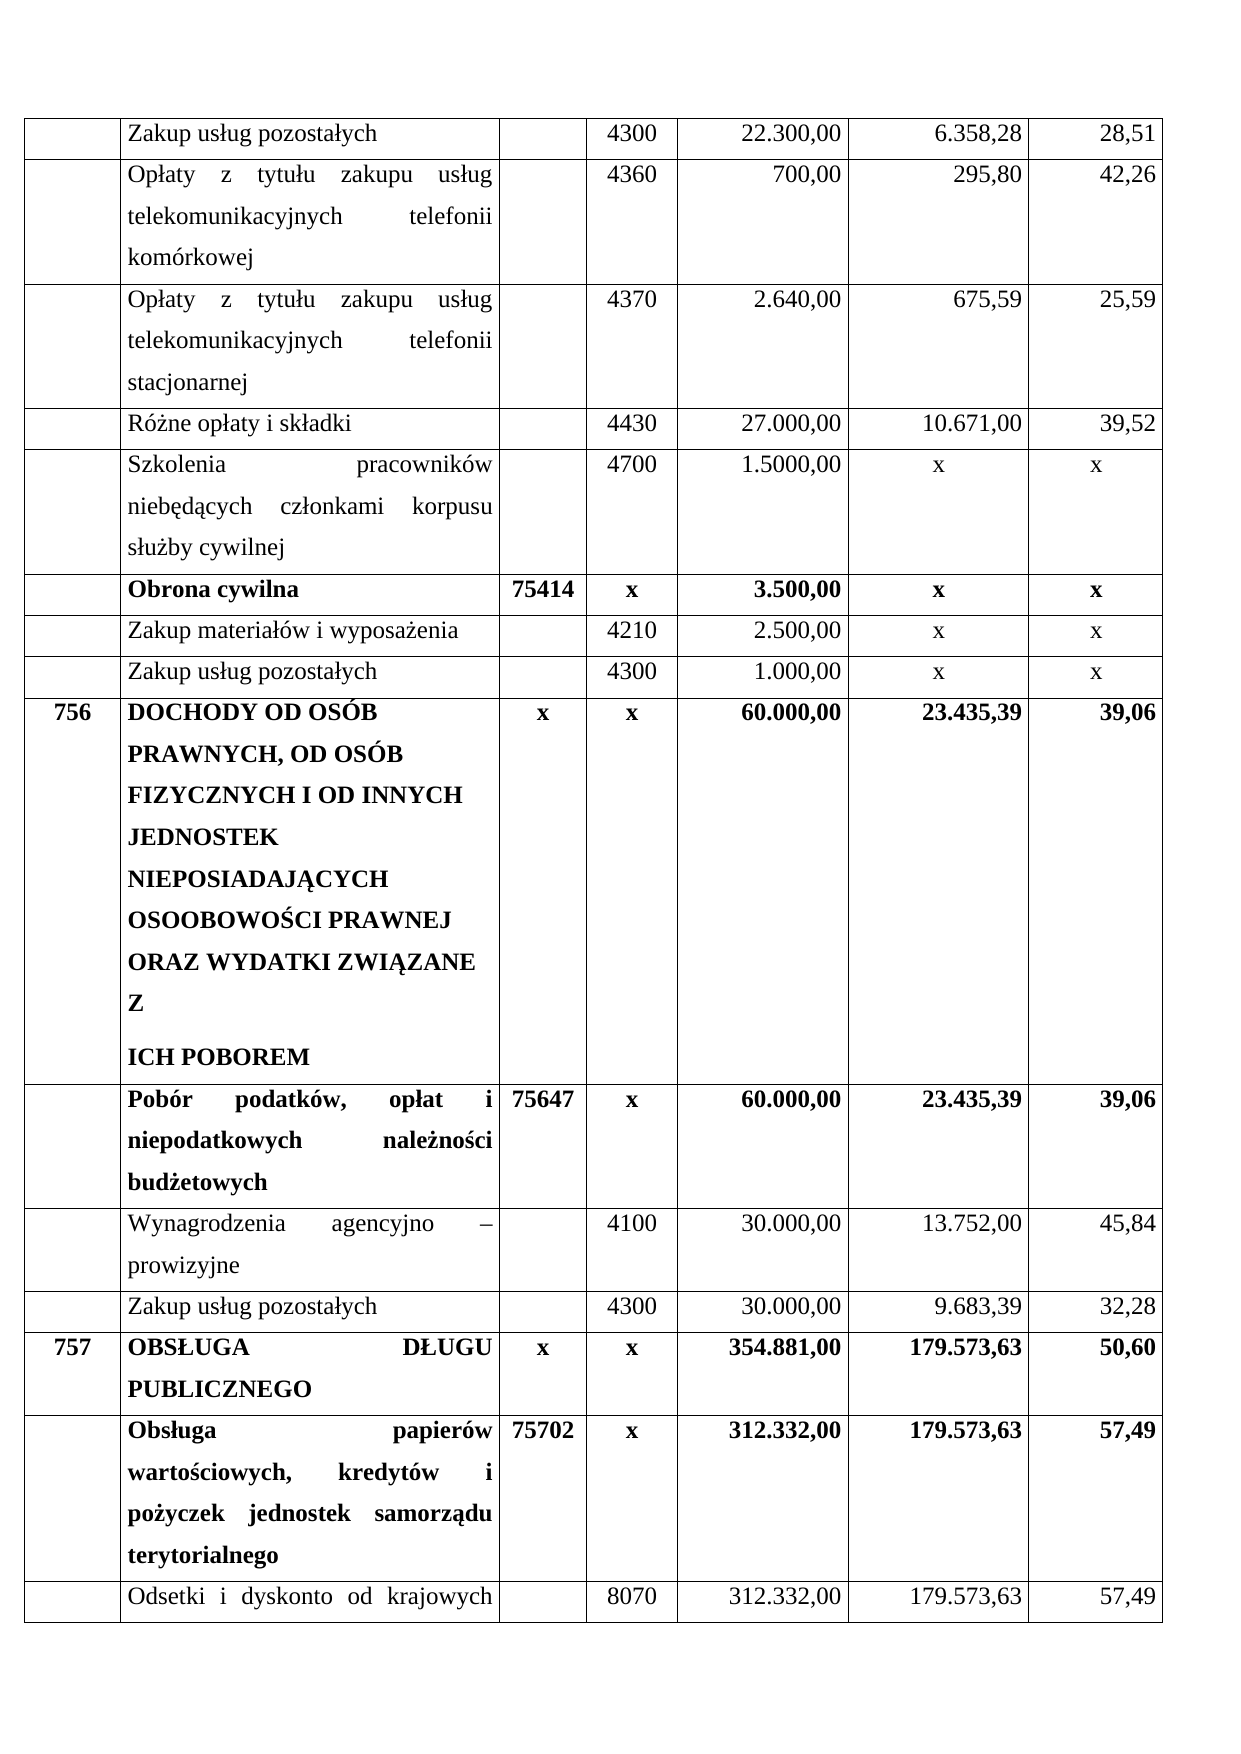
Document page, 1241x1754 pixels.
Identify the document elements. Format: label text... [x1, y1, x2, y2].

table_cell [500, 657, 586, 697]
table_cell 4300 [587, 657, 677, 697]
table_cell Szkolenia pracowników niebędących członkami korpusu służby cywilnej [121, 450, 499, 574]
table_cell Obrona cywilna [121, 575, 499, 615]
table_cell [1163, 449, 1240, 574]
table_cell 179.573,63 [849, 1416, 1028, 1581]
table_cell 4100 [587, 1209, 677, 1291]
table_cell 312.332,00 [678, 1582, 848, 1622]
table_cell 30.000,00 [678, 1292, 848, 1332]
table_cell [1163, 698, 1240, 1084]
table_cell x [849, 575, 1028, 615]
table_cell [25, 1292, 120, 1332]
table_cell [25, 450, 120, 574]
table_cell [25, 1416, 120, 1581]
table_cell x [587, 1085, 677, 1208]
table_cell [1163, 1084, 1240, 1208]
table_cell Opłaty z tytułu zakupu usług telekomunikacyjnych telefonii komórkowej [121, 160, 499, 284]
table_cell 354.881,00 [678, 1333, 848, 1415]
table_cell x [849, 657, 1028, 697]
table_cell [1163, 1332, 1240, 1415]
table_cell Zakup usług pozostałych [121, 657, 499, 697]
table_cell 23.435,39 [849, 699, 1028, 1084]
table_cell [500, 285, 586, 408]
table_cell x [587, 1333, 677, 1415]
table_cell [25, 657, 120, 697]
table_cell [1163, 118, 1240, 159]
table_cell 25,59 [1029, 285, 1162, 408]
table_cell 757 [25, 1333, 120, 1415]
table_cell x [587, 575, 677, 615]
table_cell 60.000,00 [678, 1085, 848, 1208]
table_cell 30.000,00 [678, 1209, 848, 1291]
table_cell 75702 [500, 1416, 586, 1581]
table_cell x [500, 699, 586, 1084]
table_cell x [1029, 616, 1162, 656]
table_cell 57,49 [1029, 1416, 1162, 1581]
table_cell [25, 1085, 120, 1208]
table_cell 8070 [587, 1582, 677, 1622]
table_cell x [849, 616, 1028, 656]
table_cell 675,59 [849, 285, 1028, 408]
table_cell 9.683,39 [849, 1292, 1028, 1332]
table_cell [1163, 1581, 1240, 1622]
table_cell 3.500,00 [678, 575, 848, 615]
table_cell 42,26 [1029, 160, 1162, 284]
table_cell 75414 [500, 575, 586, 615]
table_cell Pobór podatków, opłat i niepodatkowych należności budżetowych [121, 1085, 499, 1208]
table_cell 75647 [500, 1085, 586, 1208]
table_cell 6.358,28 [849, 119, 1028, 159]
table_cell [500, 450, 586, 574]
table_cell 2.640,00 [678, 285, 848, 408]
table_cell Wynagrodzenia agencyjno – prowizyjne [121, 1209, 499, 1291]
table_cell Zakup usług pozostałych [121, 1292, 499, 1332]
table_cell [1163, 574, 1240, 615]
table_cell [25, 616, 120, 656]
table_cell Zakup materiałów i wyposażenia [121, 616, 499, 656]
table_cell 39,52 [1029, 409, 1162, 449]
table_cell [500, 119, 586, 159]
table_cell [500, 160, 586, 284]
table_cell [25, 1582, 120, 1622]
table_cell 4360 [587, 160, 677, 284]
table_cell [25, 409, 120, 449]
table_cell 57,49 [1029, 1582, 1162, 1622]
table_cell x [500, 1333, 586, 1415]
table_cell [1163, 1291, 1240, 1332]
table_cell 1.5000,00 [678, 450, 848, 574]
table_cell x [587, 1416, 677, 1581]
table_cell 2.500,00 [678, 616, 848, 656]
table_cell 4300 [587, 119, 677, 159]
table_cell 4210 [587, 616, 677, 656]
table_cell 13.752,00 [849, 1209, 1028, 1291]
table_cell [500, 1209, 586, 1291]
table_cell 39,06 [1029, 699, 1162, 1084]
table_cell [25, 285, 120, 408]
table_cell x [587, 699, 677, 1084]
table_cell 4370 [587, 285, 677, 408]
table_cell Zakup usług pozostałych [121, 119, 499, 159]
table_cell x [1029, 657, 1162, 697]
table_cell 700,00 [678, 160, 848, 284]
table_cell 10.671,00 [849, 409, 1028, 449]
table_cell x [1029, 575, 1162, 615]
table_cell Opłaty z tytułu zakupu usług telekomunikacyjnych telefonii stacjonarnej [121, 285, 499, 408]
table_cell 312.332,00 [678, 1416, 848, 1581]
table_cell [1163, 1415, 1240, 1581]
table_cell x [849, 450, 1028, 574]
table_cell Obsługa papierów wartościowych, kredytów i pożyczek jednostek samorządu terytorialnego [121, 1416, 499, 1581]
table_cell [500, 409, 586, 449]
table_cell 4430 [587, 409, 677, 449]
table_cell Odsetki i dyskonto od krajowych [121, 1582, 499, 1622]
table_cell [25, 160, 120, 284]
table_cell 1.000,00 [678, 657, 848, 697]
table_cell 39,06 [1029, 1085, 1162, 1208]
table_cell [25, 119, 120, 159]
table_cell 60.000,00 [678, 699, 848, 1084]
table_cell 50,60 [1029, 1333, 1162, 1415]
table_cell 295,80 [849, 160, 1028, 284]
table_cell [1163, 159, 1240, 284]
table_cell 4300 [587, 1292, 677, 1332]
table_cell [1163, 1208, 1240, 1291]
table_cell [1163, 615, 1240, 656]
table_cell 23.435,39 [849, 1085, 1028, 1208]
table_cell DOCHODY OD OSÓB PRAWNYCH, OD OSÓB FIZYCZNYCH I OD INNYCH JEDNOSTEK NIEPOSIADAJĄCYCH OSOOBOWOŚCI PRAWNEJ ORAZ WYDATKI ZWIĄZANE Z ICH POBOREM [121, 699, 499, 1084]
table_cell [500, 616, 586, 656]
table_cell 179.573,63 [849, 1333, 1028, 1415]
table_cell [25, 1209, 120, 1291]
table_cell Różne opłaty i składki [121, 409, 499, 449]
table_cell 22.300,00 [678, 119, 848, 159]
table_cell 32,28 [1029, 1292, 1162, 1332]
table_cell [25, 575, 120, 615]
table_cell x [1029, 450, 1162, 574]
table_cell [500, 1582, 586, 1622]
table_cell [1163, 284, 1240, 408]
table_cell 27.000,00 [678, 409, 848, 449]
table_cell 4700 [587, 450, 677, 574]
table_cell 28,51 [1029, 119, 1162, 159]
table_cell 756 [25, 699, 120, 1084]
table_cell 179.573,63 [849, 1582, 1028, 1622]
table_cell [1163, 656, 1240, 697]
table_cell 45,84 [1029, 1209, 1162, 1291]
table_cell [1163, 408, 1240, 449]
table_cell [500, 1292, 586, 1332]
table_cell OBSŁUGA DŁUGU PUBLICZNEGO [121, 1333, 499, 1415]
